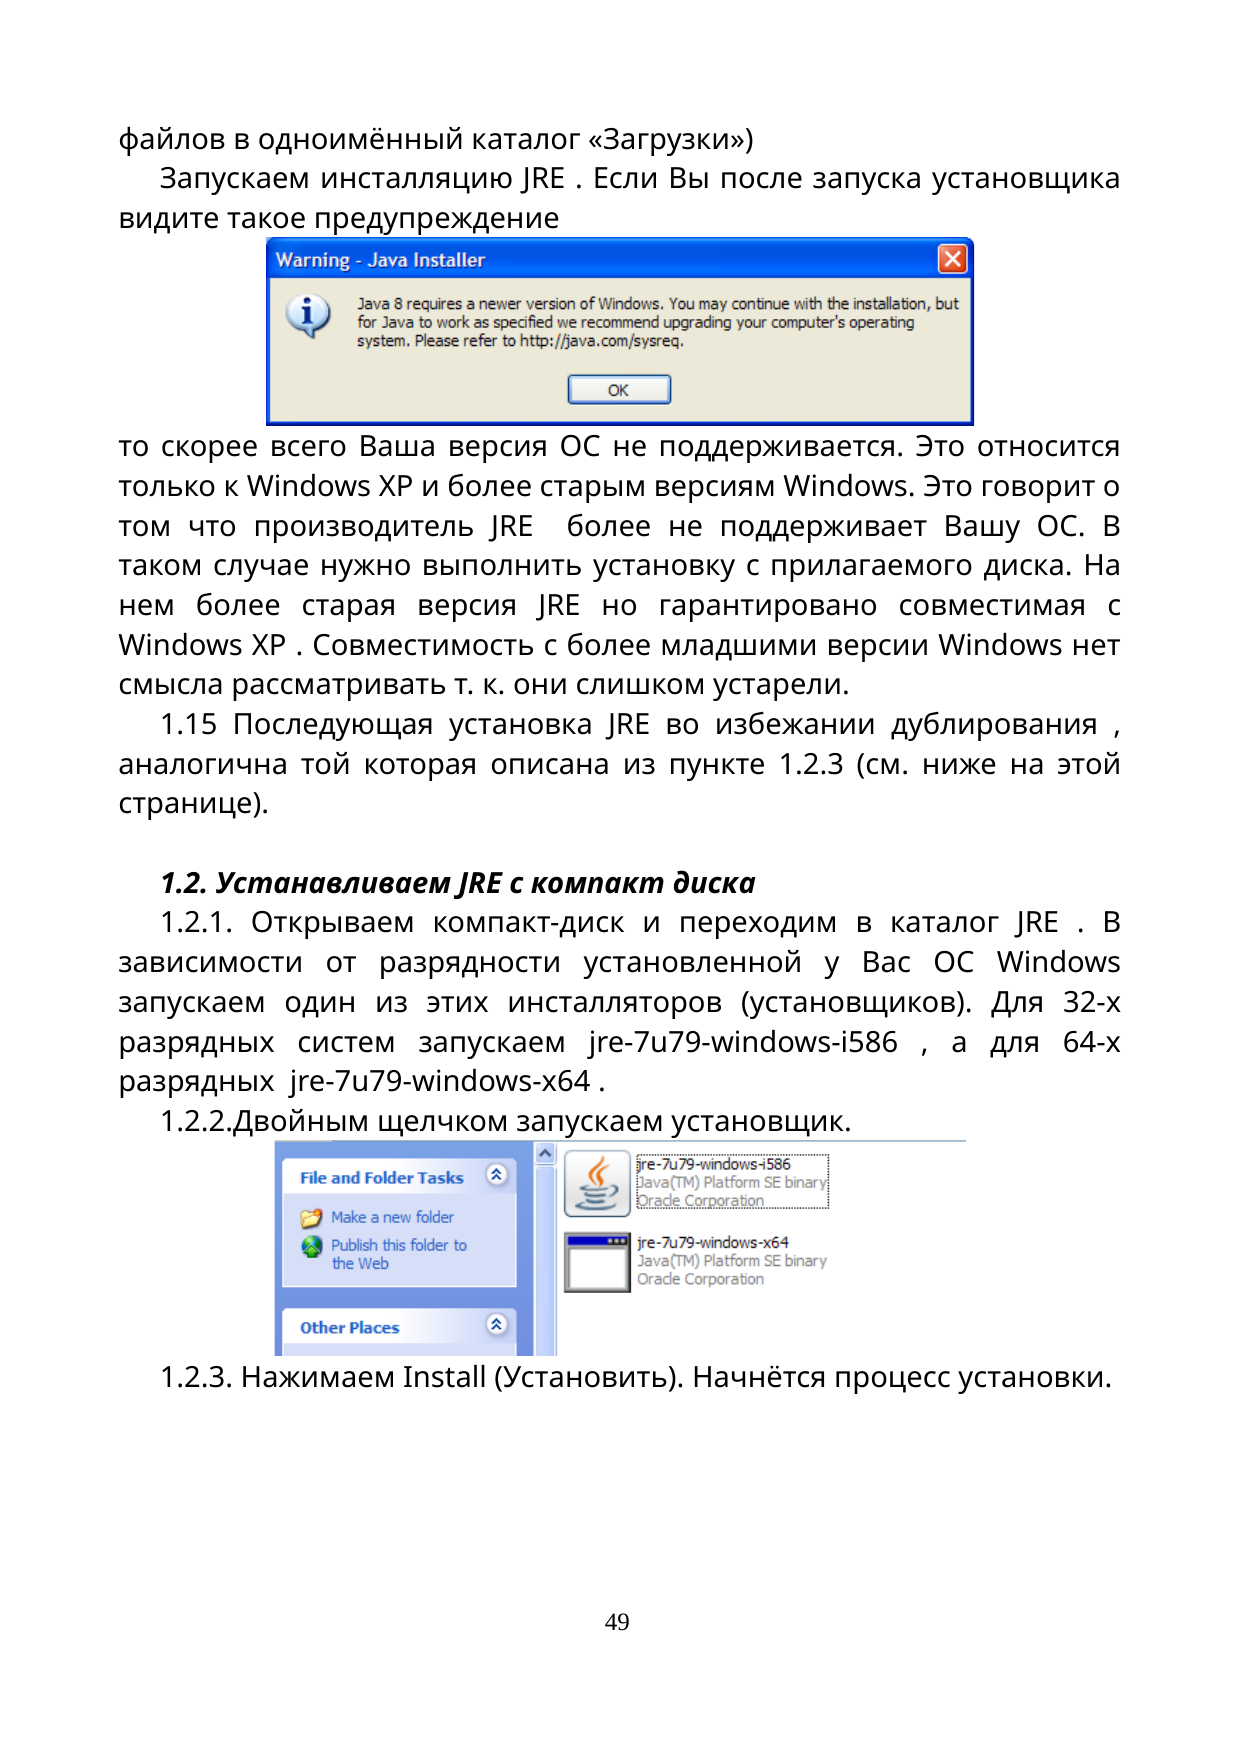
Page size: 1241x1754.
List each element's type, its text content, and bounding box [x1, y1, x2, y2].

text 1.2. Устанавливаем JRE с компакт диска [118, 862, 1122, 902]
text 1.2.3. Нажимаем Install (Установить). Начнётся процесс установки. [118, 1252, 1122, 1396]
text 1.2.1. Открываем компакт-диск и переходим в каталог JRE . В зависимости от разрядности установленной у Вас ОС Windows запускаем один из этих инсталляторов (установщиков). Для 32-х разрядных систем запускаем jre-7u79-windows-i586 , а для 64-х разрядных jre-7u79-windows-x64 . [118, 902, 1122, 1100]
picture [266, 237, 975, 426]
text 1.15 Последующая установка JRE во избежании дублирования , аналогична той которая описана из пункте 1.2.3 (см. ниже на этой странице). [118, 703, 1122, 822]
text Запускаем инсталляцию JRE . Если Вы после запуска установщика видите такое предупреждение [118, 158, 1122, 237]
text файлов в одноимённый каталог «Загрузки») [118, 118, 1122, 158]
text то скорее всего Ваша версия ОС не поддерживается. Это относится только к Windows XP и более старым версиям Windows. Это говорит о том что производитель JRE более не поддерживает Вашу ОС. В таком случае нужно выполнить установку с прилагаемого диска. На нем более старая версия JRE но гарантировано совместимая с Windows XP . Совместимость с более младшими версии Windows нет смысла рассматривать т. к. они слишком устарели. [118, 237, 1122, 703]
text 1.2.2.Двойным щелчком запускаем установщик. [118, 1100, 1122, 1140]
picture [274, 1140, 966, 1356]
